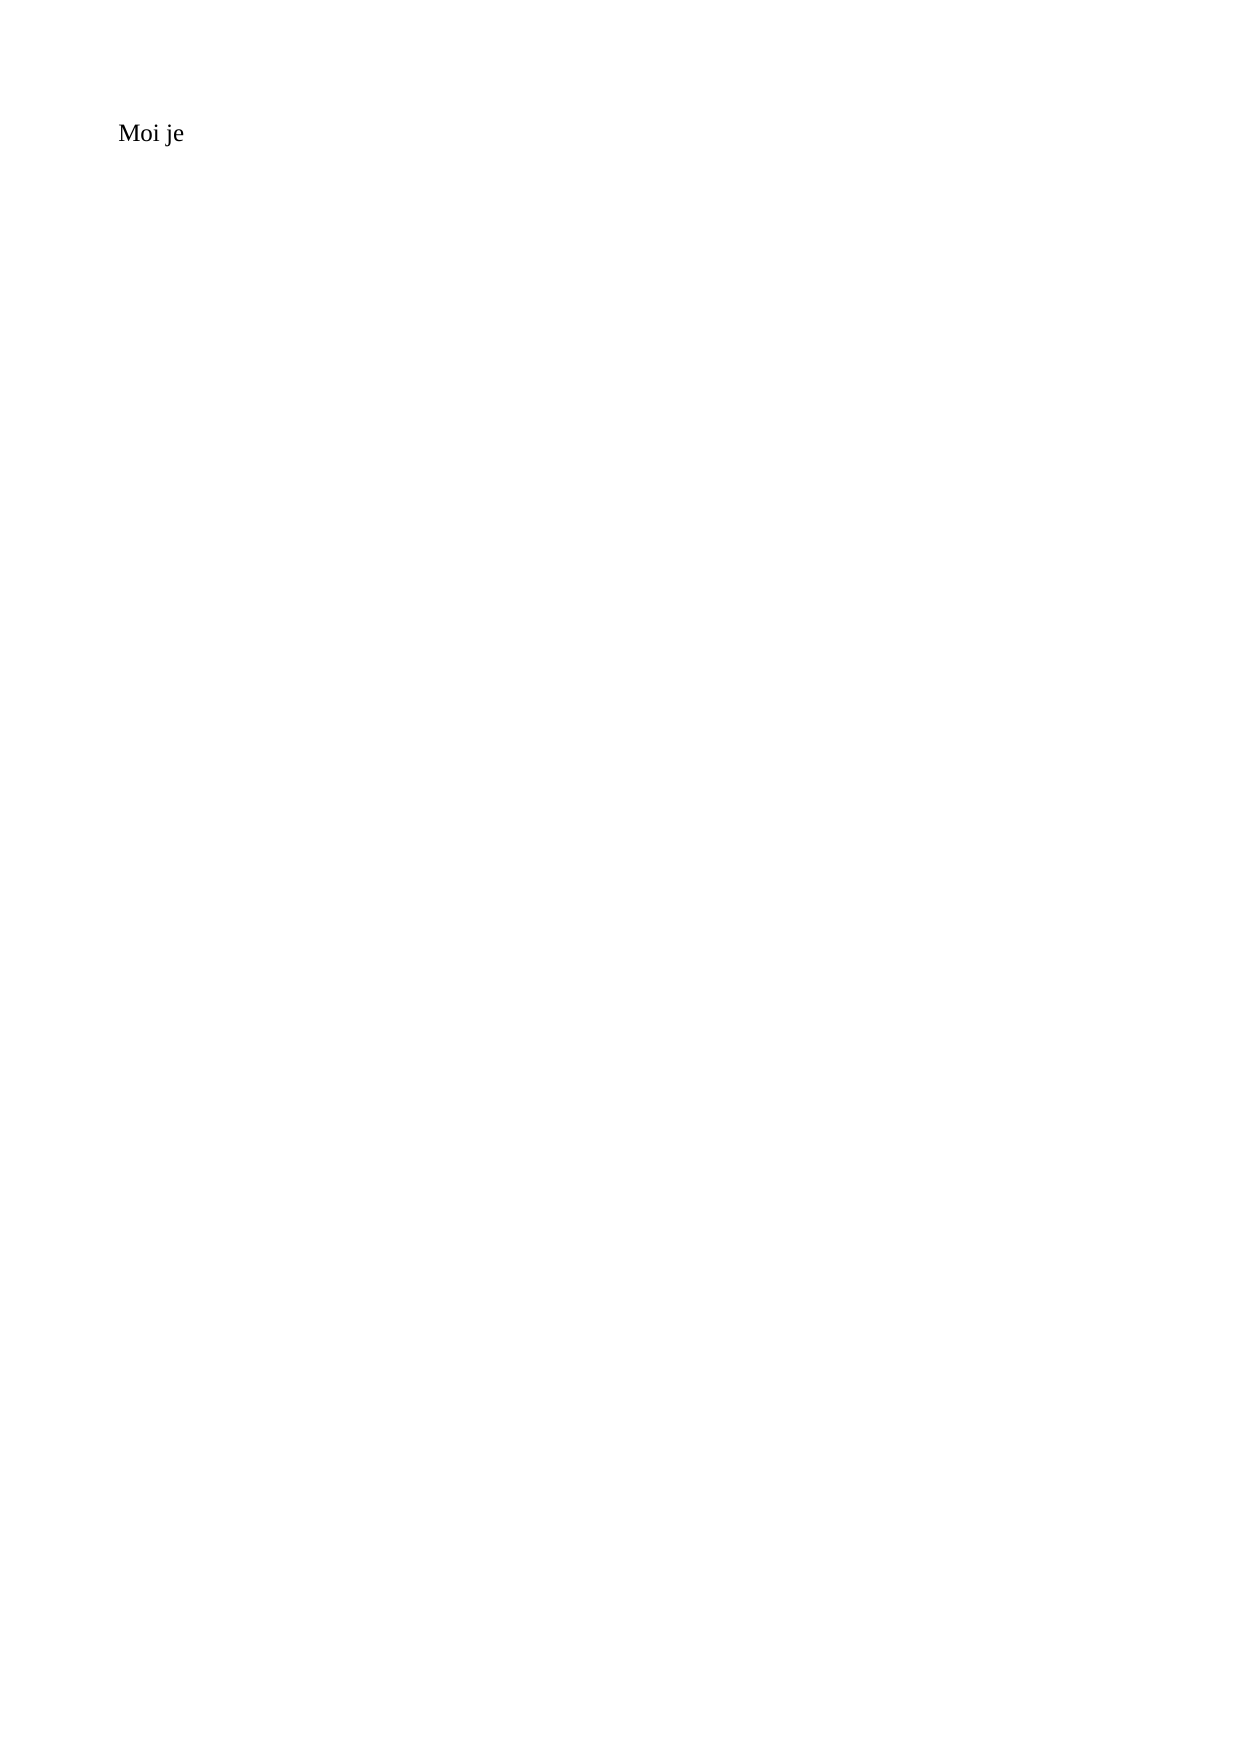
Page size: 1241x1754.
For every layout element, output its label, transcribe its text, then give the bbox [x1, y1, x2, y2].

text Moi je [118, 118, 1122, 147]
